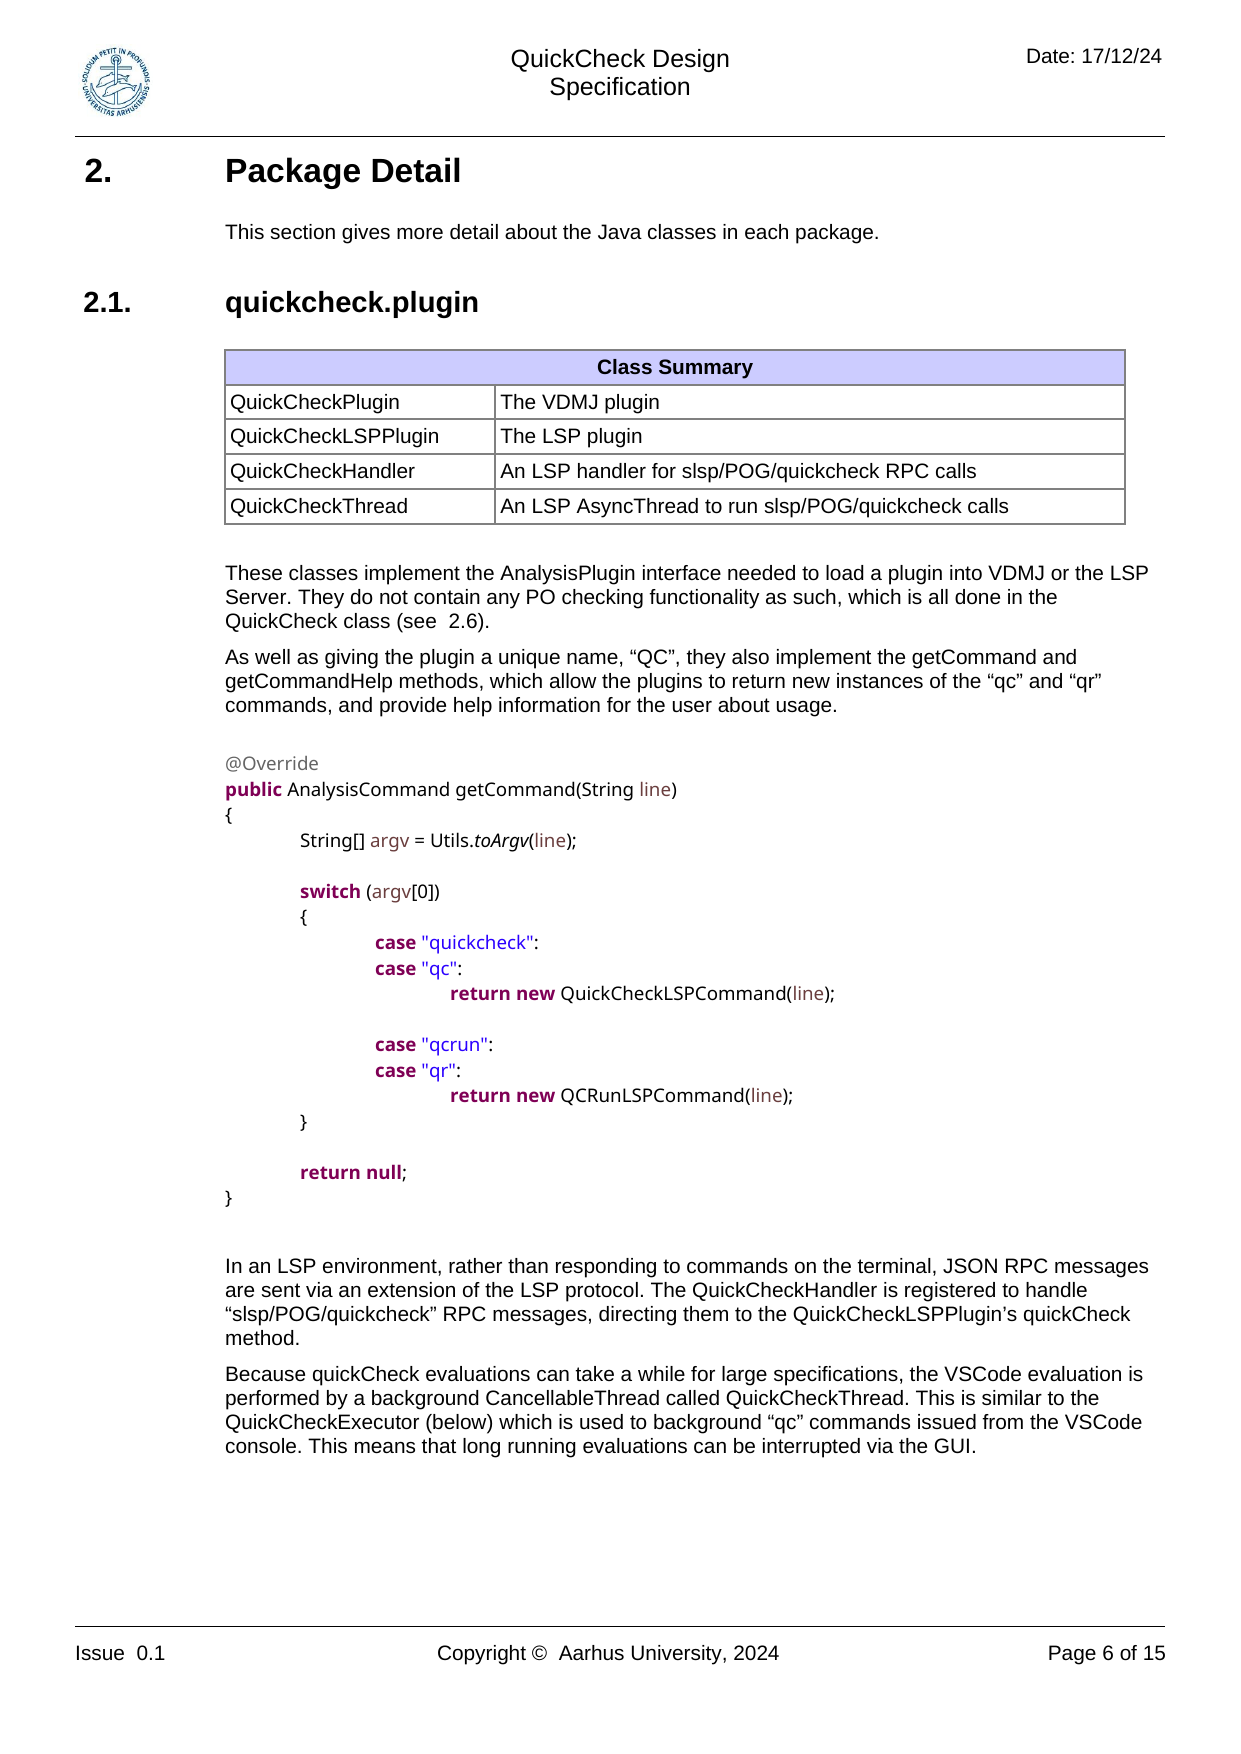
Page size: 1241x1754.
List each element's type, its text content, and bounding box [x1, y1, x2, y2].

text In an LSP environment, rather than responding to commands on the terminal, JSON RPC messages are sent via an extension of the LSP protocol. The QuickCheckHandler is registered to handle “slsp/POG/quickcheck” RPC messages, directing them to the QuickCheckLSPPlugin’s quickCheck method. [225, 1254, 1165, 1350]
text { [223, 802, 1165, 827]
table_cell QuickCheckHandler [226, 455, 494, 488]
text String[] argv = Utils.toArgv(line); [223, 827, 1165, 853]
text As well as giving the plugin a unique name, “QC”, they also implement the getCommand and getCommandHelp methods, which allow the plugins to return new instances of the “qc” and “qr” commands, and provide help information for the user about usage. [225, 645, 1165, 717]
text @Override [223, 751, 1165, 776]
table_cell QuickCheckPlugin [226, 386, 494, 418]
table_cell The VDMJ plugin [496, 386, 1124, 418]
table_cell QuickCheckThread [226, 490, 494, 522]
text case "qr": [223, 1057, 1165, 1082]
text switch (argv[0]) [223, 878, 1165, 904]
text } [223, 1184, 1165, 1210]
text { [223, 904, 1165, 929]
subtitle quickcheck.plugin [75, 286, 1165, 319]
table_cell QuickCheckLSPPlugin [226, 420, 494, 453]
table_header Class Summary [226, 351, 1124, 384]
text return new QuickCheckLSPCommand(line); [223, 980, 1165, 1006]
picture [78, 44, 153, 120]
text Because quickCheck evaluations can take a while for large specifications, the VSCode evaluation is performed by a background CancellableThread called QuickCheckThread. This is similar to the QuickCheckExecutor (below) which is used to background “qc” commands issued from the VSCode console. This means that long running evaluations can be interrupted via the GUI. [225, 1362, 1165, 1458]
subtitle Package Detail [75, 152, 1165, 190]
text } [223, 1108, 1165, 1133]
text return new QCRunLSPCommand(line); [223, 1082, 1165, 1108]
table_cell An LSP AsyncThread to run slsp/POG/quickcheck calls [496, 490, 1124, 522]
text case "qcrun": [223, 1031, 1165, 1057]
text return null; [223, 1159, 1165, 1184]
text case "quickcheck": [223, 929, 1165, 955]
table_cell An LSP handler for slsp/POG/quickcheck RPC calls [496, 455, 1124, 488]
text These classes implement the AnalysisPlugin interface needed to load a plugin into VDMJ or the LSP Server. They do not contain any PO checking functionality as such, which is all done in the QuickCheck class (see 2.6). [225, 561, 1165, 633]
text This section gives more detail about the Java classes in each package. [225, 220, 1165, 244]
text case "qc": [223, 955, 1165, 980]
text public AnalysisCommand getCommand(String line) [223, 776, 1165, 802]
table_cell The LSP plugin [496, 420, 1124, 453]
